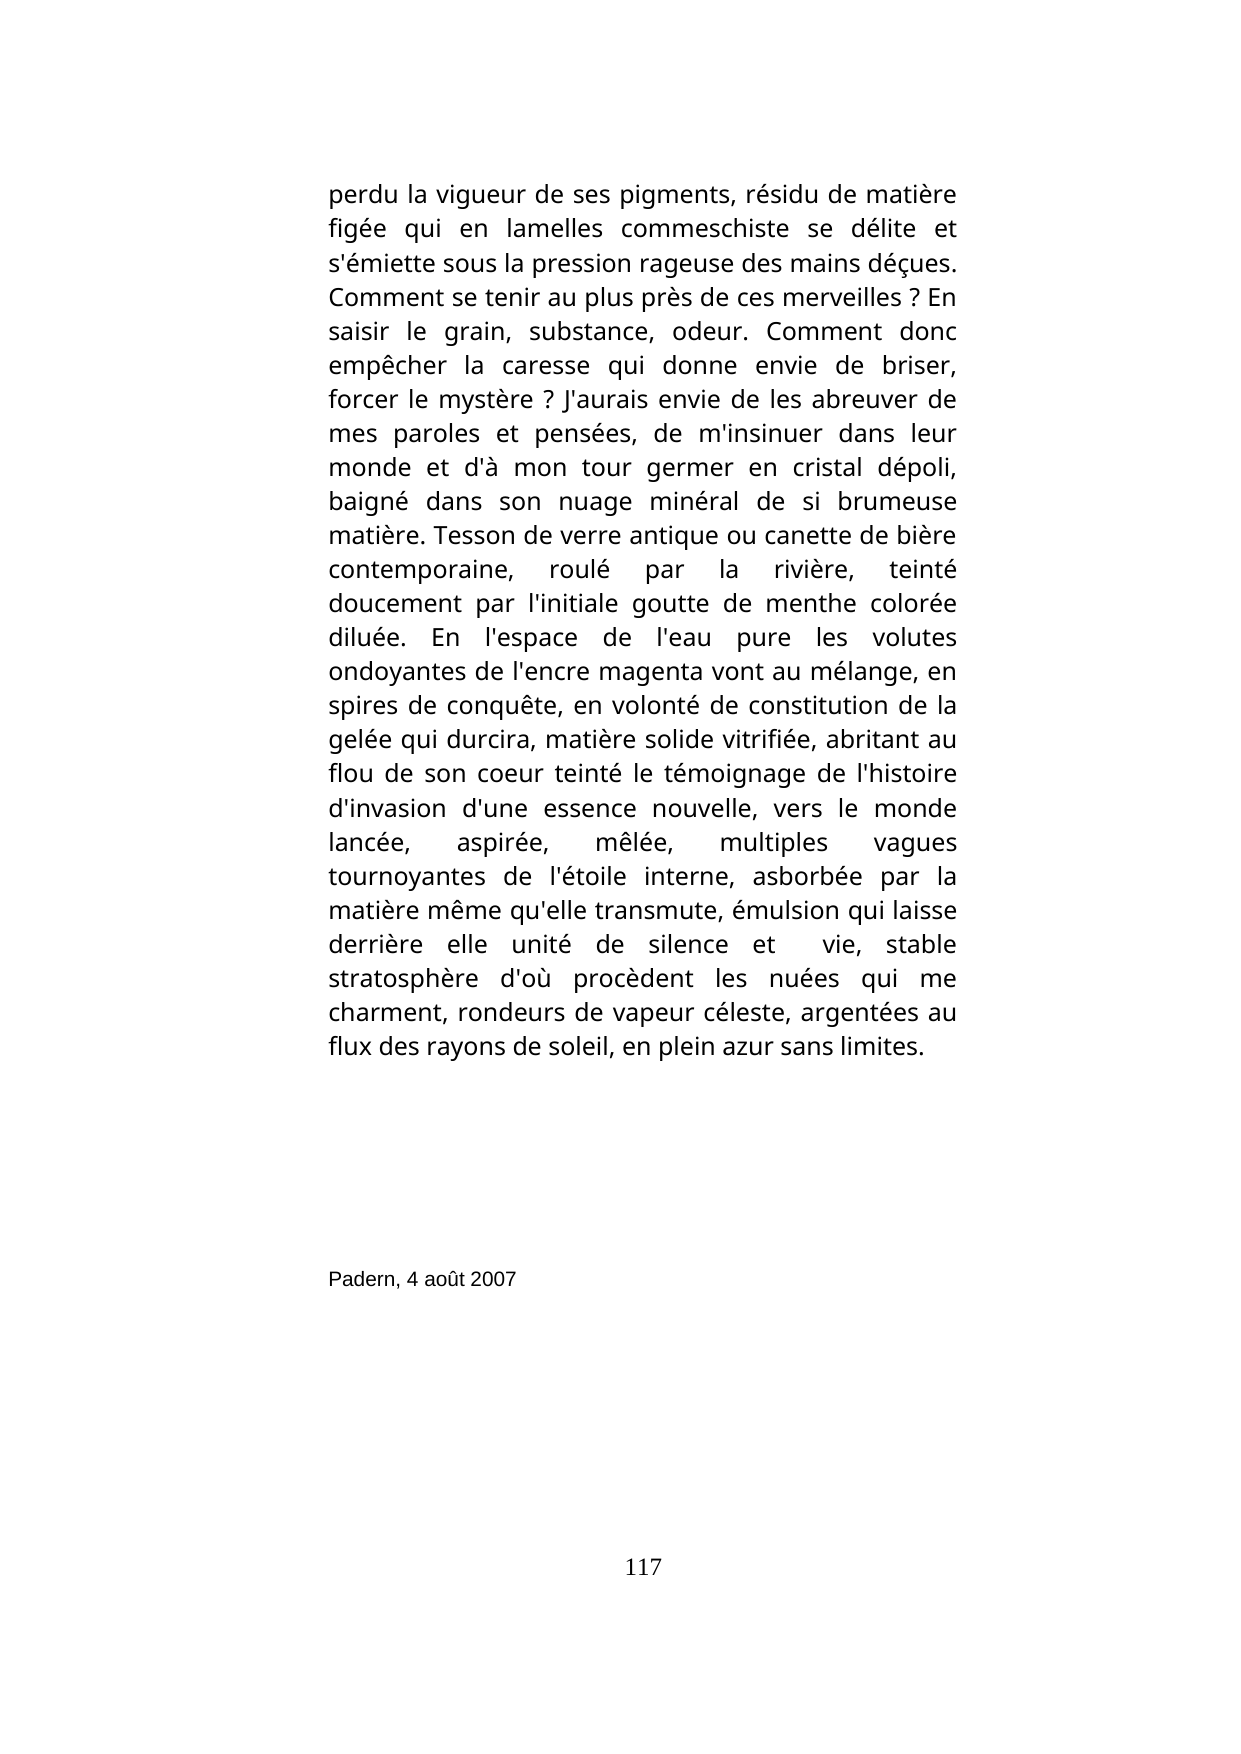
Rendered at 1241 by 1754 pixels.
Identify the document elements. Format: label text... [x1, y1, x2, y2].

text Padern, 4 août 2007 [328, 1267, 958, 1290]
text perdu la vigueur de ses pigments, résidu de matière figée qui en lamelles commeschiste se délite et s'émiette sous la pression rageuse des mains déçues. Comment se tenir au plus près de ces merveilles ? En saisir le grain, substance, odeur. Comment donc empêcher la caresse qui donne envie de briser, forcer le mystère ? J'aurais envie de les abreuver de mes paroles et pensées, de m'insinuer dans leur monde et d'à mon tour germer en cristal dépoli, baigné dans son nuage minéral de si brumeuse matière. Tesson de verre antique ou canette de bière contemporaine, roulé par la rivière, teinté doucement par l'initiale goutte de menthe colorée diluée. En l'espace de l'eau pure les volutes ondoyantes de l'encre magenta vont au mélange, en spires de conquête, en volonté de constitution de la gelée qui durcira, matière solide vitrifiée, abritant au flou de son coeur teinté le témoignage de l'histoire d'invasion d'une essence nouvelle, vers le monde lancée, aspirée, mêlée, multiples vagues tournoyantes de l'étoile interne, asborbée par la matière même qu'elle transmute, émulsion qui laisse derrière elle unité de silence et vie, stable stratosphère d'où procèdent les nuées qui me charment, rondeurs de vapeur céleste, argentées au flux des rayons de soleil, en plein azur sans limites. [328, 177, 958, 1063]
